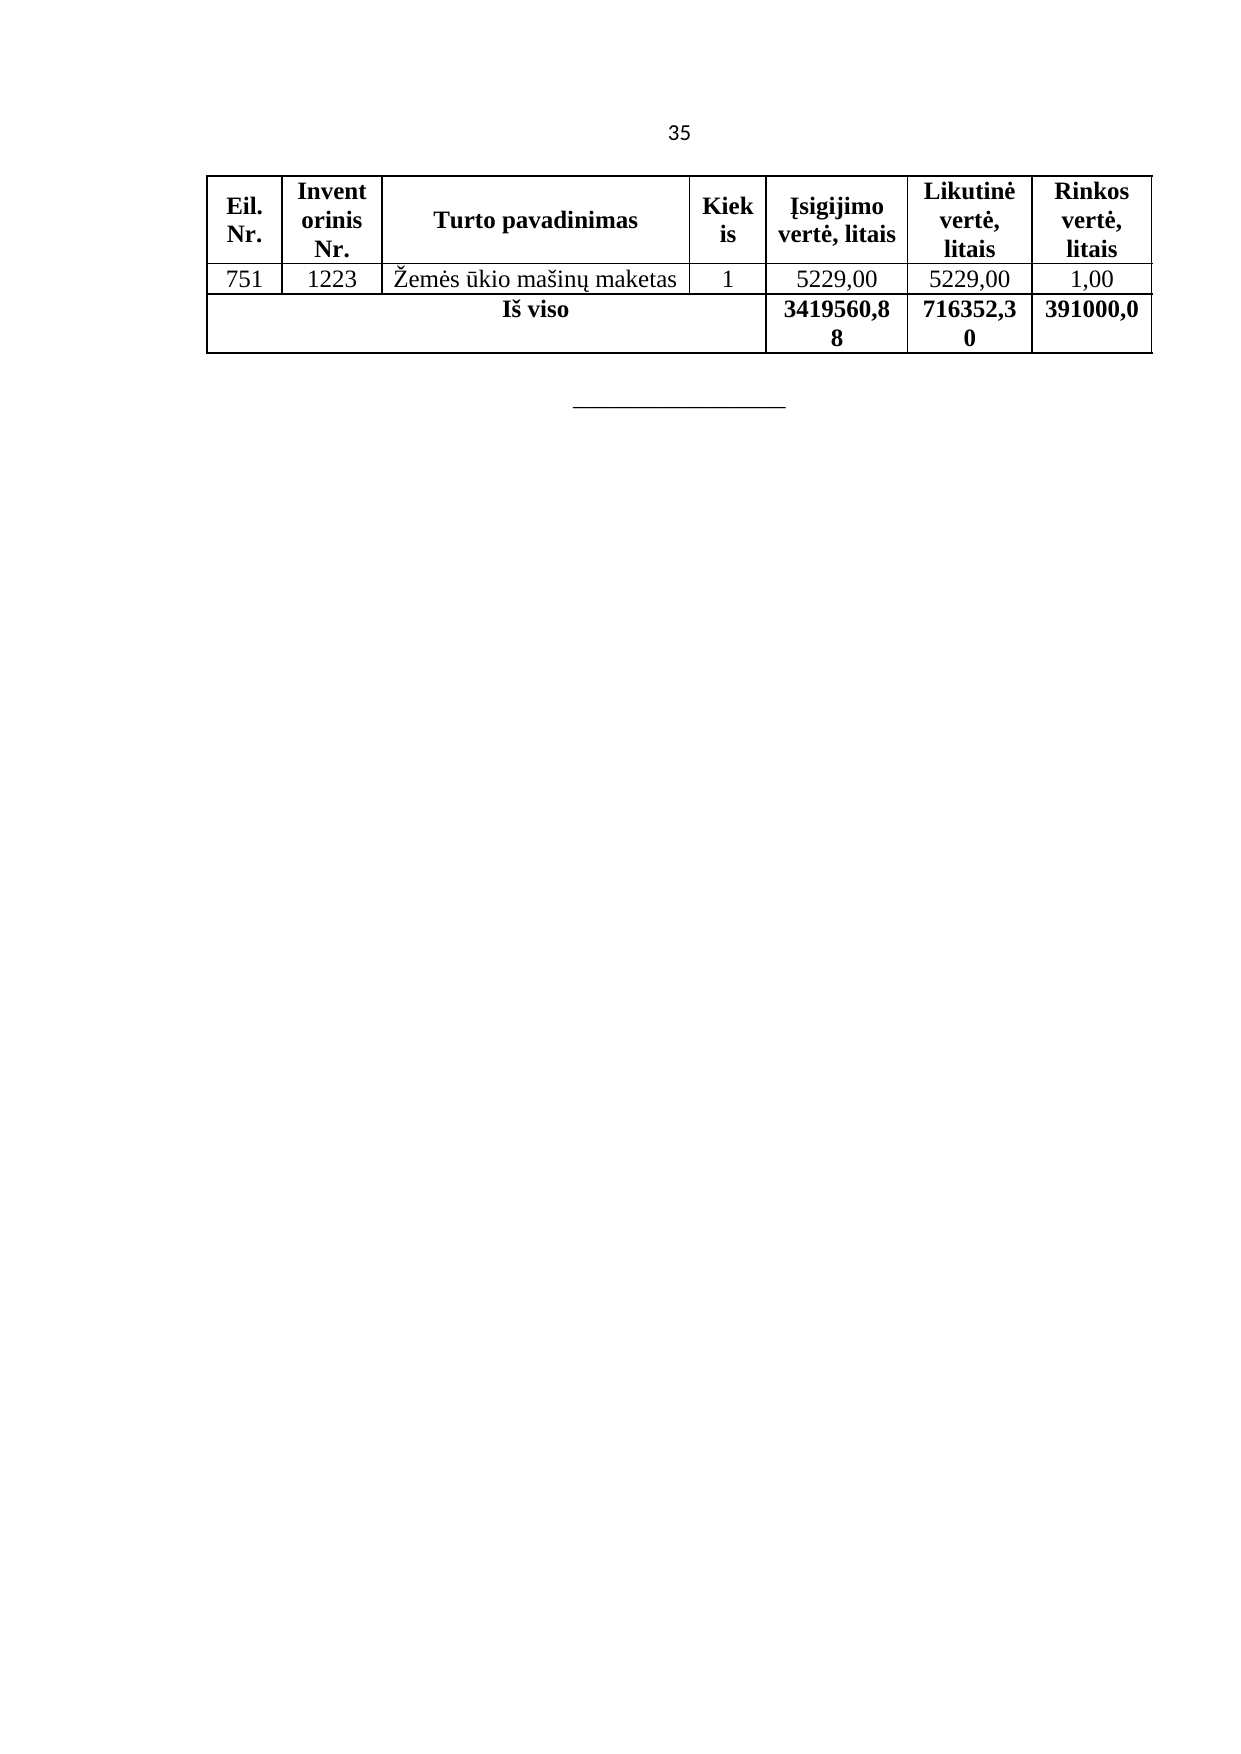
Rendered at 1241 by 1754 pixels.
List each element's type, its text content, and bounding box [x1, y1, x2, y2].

table_header Įsigijimo vertė, litais [767, 177, 907, 263]
table_cell [208, 295, 282, 352]
table_header Rinkos vertė, litais [1033, 177, 1151, 263]
table_header Eil. Nr. [208, 177, 281, 263]
table_cell 5229,00 [908, 264, 1031, 293]
table_cell 751 [208, 264, 281, 293]
text _________________ [177, 382, 1181, 411]
table_header Inventorinis Nr. [283, 177, 381, 263]
table_cell 716352,30 [908, 295, 1031, 352]
table_cell 3419560,88 [767, 295, 907, 352]
table_header Kiekis [690, 177, 765, 263]
table_header Turto pavadinimas [383, 177, 689, 263]
table_cell [282, 295, 382, 352]
table_cell 1,00 [1033, 264, 1151, 293]
table_cell 5229,00 [767, 264, 907, 293]
table_cell Iš viso [382, 295, 689, 352]
table_cell Žemės ūkio mašinų maketas [383, 264, 689, 293]
table_cell 1223 [283, 264, 381, 293]
table_header Likutinė vertė, litais [908, 177, 1031, 263]
table_cell 391000,0 [1033, 295, 1151, 352]
table_cell [689, 295, 765, 352]
table_cell 1 [690, 264, 765, 293]
